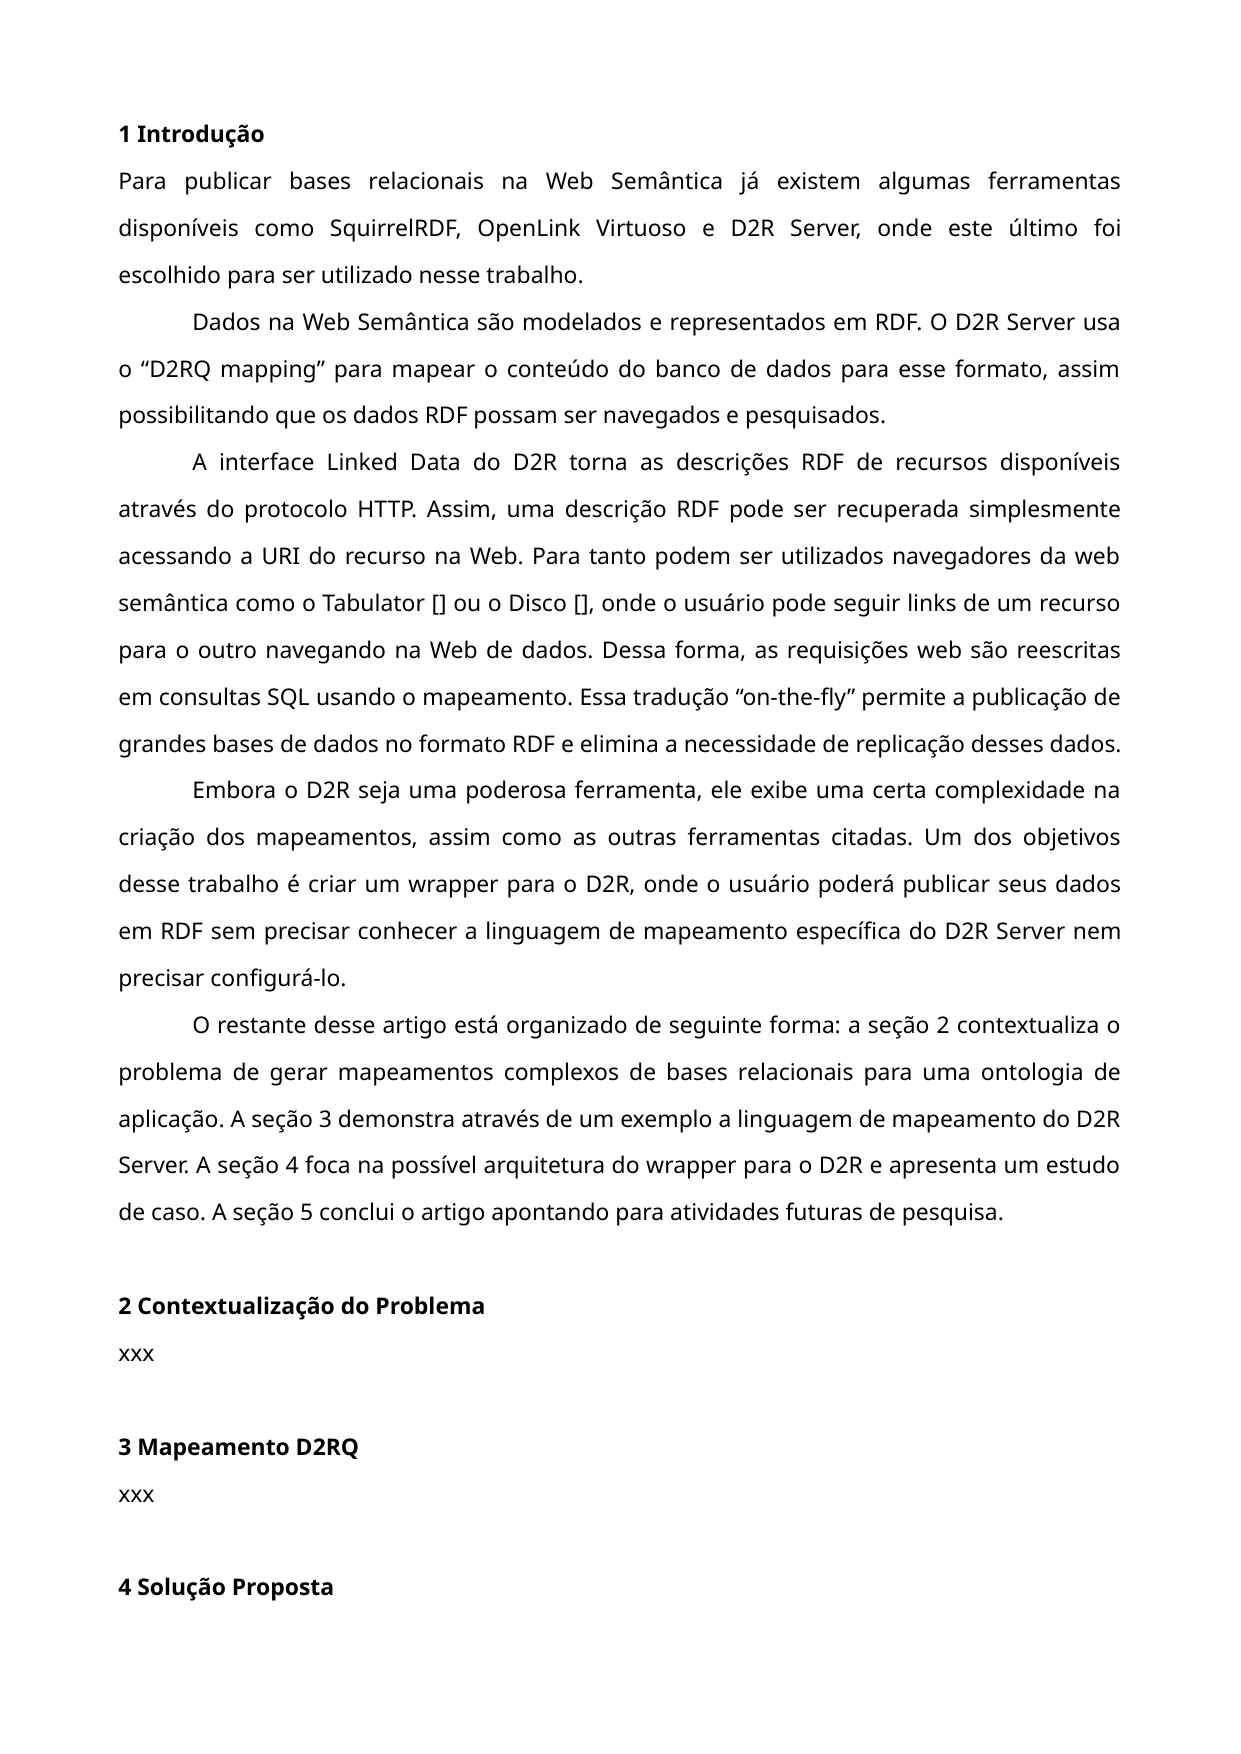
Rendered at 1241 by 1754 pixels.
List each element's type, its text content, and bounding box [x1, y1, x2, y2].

text Dados na Web Semântica são modelados e representados em RDF. O D2R Server usa o “D2RQ mapping” para mapear o conteúdo do banco de dados para esse formato, assim possibilitando que os dados RDF possam ser navegados e pesquisados. [118, 306, 1122, 431]
text 4 Solução Proposta [118, 1571, 1122, 1602]
text Para publicar bases relacionais na Web Semântica já existem algumas ferramentas disponíveis como SquirrelRDF, OpenLink Virtuoso e D2R Server, onde este último foi escolhido para ser utilizado nesse trabalho. [118, 165, 1122, 290]
text 2 Contextualização do Problema [118, 1290, 1122, 1321]
text 3 Mapeamento D2RQ [118, 1431, 1122, 1462]
text O restante desse artigo está organizado de seguinte forma: a seção 2 contextualiza o problema de gerar mapeamentos complexos de bases relacionais para uma ontologia de aplicação. A seção 3 demonstra através de um exemplo a linguagem de mapeamento do D2R Server. A seção 4 foca na possível arquitetura do wrapper para o D2R e apresenta um estudo de caso. A seção 5 conclui o artigo apontando para atividades futuras de pesquisa. [118, 1009, 1122, 1227]
text xxx [118, 1477, 1122, 1509]
text A interface Linked Data do D2R torna as descrições RDF de recursos disponíveis através do protocolo HTTP. Assim, uma descrição RDF pode ser recuperada simplesmente acessando a URI do recurso na Web. Para tanto podem ser utilizados navegadores da web semântica como o Tabulator [] ou o Disco [], onde o usuário pode seguir links de um recurso para o outro navegando na Web de dados. Dessa forma, as requisições web são reescritas em consultas SQL usando o mapeamento. Essa tradução “on-the-fly” permite a publicação de grandes bases de dados no formato RDF e elimina a necessidade de replicação desses dados. [118, 446, 1122, 759]
text Embora o D2R seja uma poderosa ferramenta, ele exibe uma certa complexidade na criação dos mapeamentos, assim como as outras ferramentas citadas. Um dos objetivos desse trabalho é criar um wrapper para o D2R, onde o usuário poderá publicar seus dados em RDF sem precisar conhecer a linguagem de mapeamento específica do D2R Server nem precisar configurá-lo. [118, 774, 1122, 993]
text xxx [118, 1337, 1122, 1368]
text 1 Introdução [118, 118, 1122, 149]
